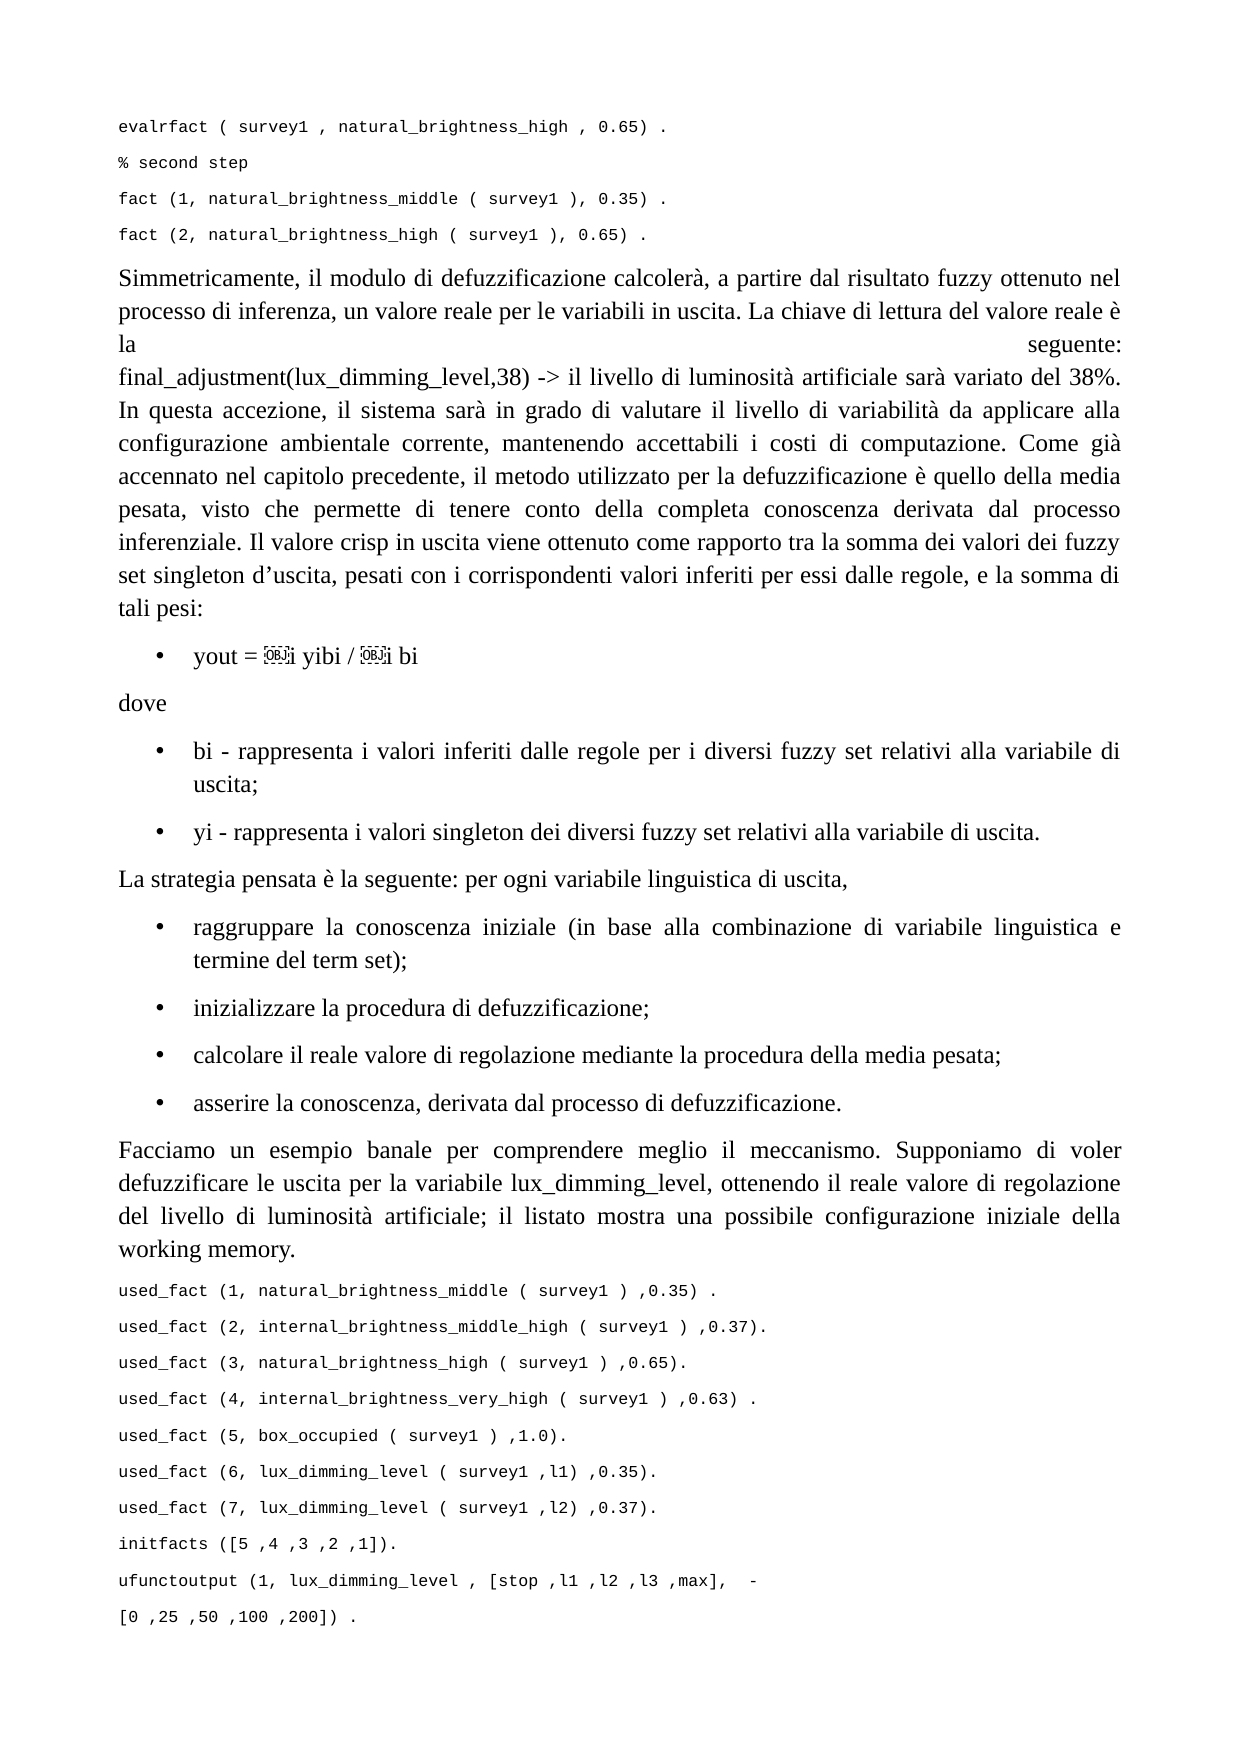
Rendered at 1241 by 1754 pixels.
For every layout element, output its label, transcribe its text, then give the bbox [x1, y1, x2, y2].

list yi - rappresenta i valori singleton dei diversi fuzzy set relativi alla variabile di uscita. [156, 817, 1122, 846]
text used_fact (5, box_occupied ( survey1 ) ,1.0). [118, 1427, 1122, 1446]
list inizializzare la procedura di defuzzificazione; [156, 993, 1122, 1021]
text used_fact (7, lux_dimming_level ( survey1 ,l2) ,0.37). [118, 1499, 1122, 1518]
text used_fact (3, natural_brightness_high ( survey1 ) ,0.65). [118, 1354, 1122, 1373]
text used_fact (6, lux_dimming_level ( survey1 ,l1) ,0.35). [118, 1463, 1122, 1482]
list bi - rappresenta i valori inferiti dalle regole per i diversi fuzzy set relativi alla variabile di uscita; [156, 736, 1122, 798]
list calcolare il reale valore di regolazione mediante la procedura della media pesata; [156, 1040, 1122, 1069]
text fact (1, natural_brightness_middle ( survey1 ), 0.35) . [118, 191, 1122, 209]
text Facciamo un esempio banale per comprendere meglio il meccanismo. Supponiamo di voler defuzzificare le uscita per la variabile lux_dimming_level, ottenendo il reale valore di regolazione del livello di luminosità artificiale; il listato mostra una possibile configurazione iniziale della working memory. [118, 1135, 1122, 1263]
text initfacts ([5 ,4 ,3 ,2 ,1]). [118, 1536, 1122, 1555]
list yout = ￼i yibi / ￼i bi [156, 641, 1122, 670]
text fact (2, natural_brightness_high ( survey1 ), 0.65) . [118, 227, 1122, 246]
text evalrfact ( survey1 , natural_brightness_high , 0.65) . [118, 118, 1122, 137]
text dove [118, 688, 1122, 717]
text ufunctoutput (1, lux_dimming_level , [stop ,l1 ,l2 ,l3 ,max], - [118, 1572, 1122, 1591]
text [0 ,25 ,50 ,100 ,200]) . [118, 1608, 1122, 1627]
text used_fact (1, natural_brightness_middle ( survey1 ) ,0.35) . [118, 1282, 1122, 1301]
list raggruppare la conoscenza iniziale (in base alla combinazione di variabile linguistica e termine del term set); [156, 912, 1122, 974]
text % second step [118, 154, 1122, 173]
text used_fact (2, internal_brightness_middle_high ( survey1 ) ,0.37). [118, 1318, 1122, 1337]
text La strategia pensata è la seguente: per ogni variabile linguistica di uscita, [118, 864, 1122, 893]
list asserire la conoscenza, derivata dal processo di defuzzificazione. [156, 1088, 1122, 1117]
text Simmetricamente, il modulo di defuzzificazione calcolerà, a partire dal risultato fuzzy ottenuto nel processo di inferenza, un valore reale per le variabili in uscita. La chiave di lettura del valore reale è la seguente: final_adjustment(lux_dimming_level,38) -> il livello di luminosità artificiale sarà variato del 38%. In questa accezione, il sistema sarà in grado di valutare il livello di variabilità da applicare alla configurazione ambientale corrente, mantenendo accettabili i costi di computazione. Come già accennato nel capitolo precedente, il metodo utilizzato per la defuzzificazione è quello della media pesata, visto che permette di tenere conto della completa conoscenza derivata dal processo inferenziale. Il valore crisp in uscita viene ottenuto come rapporto tra la somma dei valori dei fuzzy set singleton d’uscita, pesati con i corrispondenti valori inferiti per essi dalle regole, e la somma di tali pesi: [118, 263, 1122, 622]
text used_fact (4, internal_brightness_very_high ( survey1 ) ,0.63) . [118, 1391, 1122, 1410]
